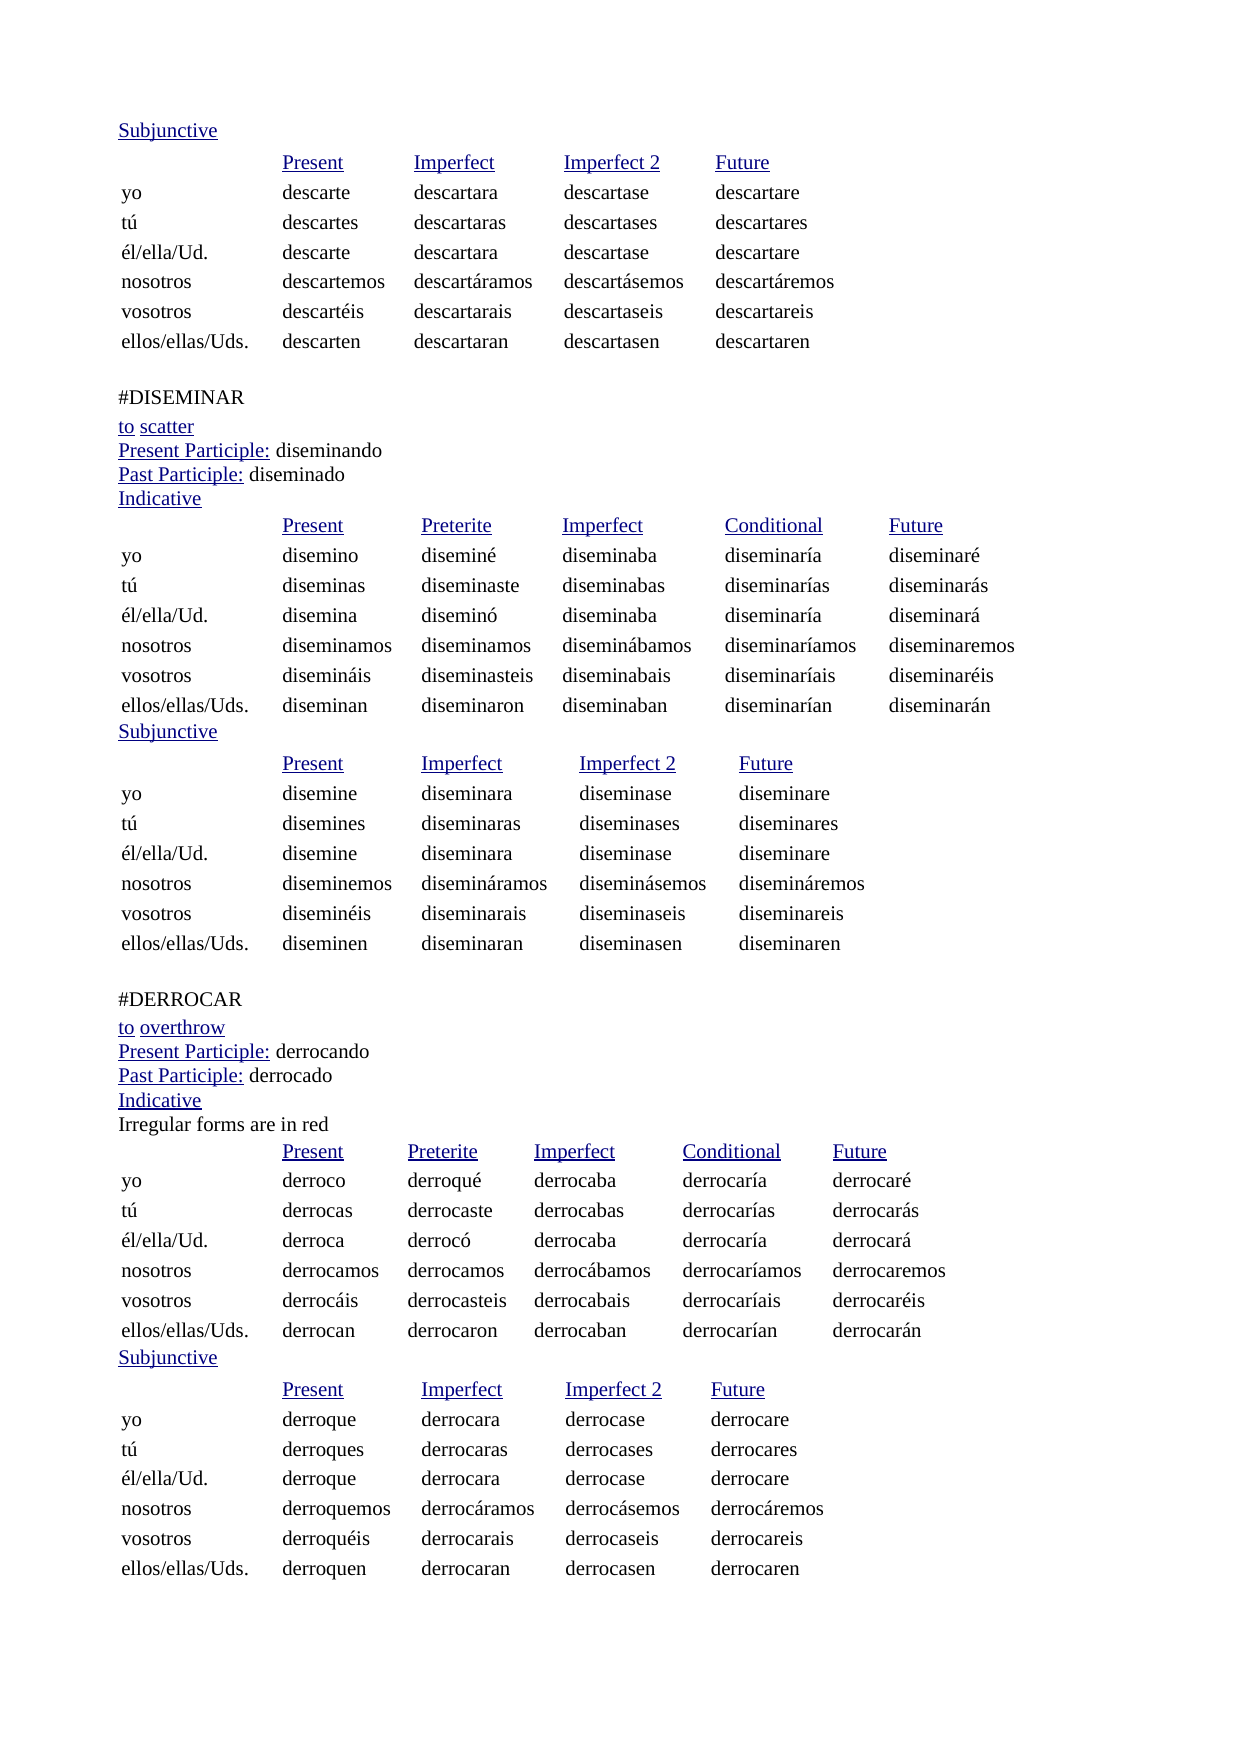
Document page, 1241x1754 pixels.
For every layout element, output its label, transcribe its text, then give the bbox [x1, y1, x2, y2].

text Indicative [118, 486, 1122, 510]
text Subjunctive [118, 1345, 1122, 1369]
text to scatter [118, 414, 1122, 438]
text Indicative [118, 1087, 1122, 1112]
text Subjunctive [118, 118, 1122, 142]
text Subjunctive [118, 719, 1122, 743]
text #DERROCAR [118, 986, 1122, 1011]
text Present Participle: derrocando [118, 1039, 1122, 1063]
text Present Participle: diseminando [118, 438, 1122, 462]
text Past Participle: diseminado [118, 462, 1122, 486]
text Past Participle: derrocado [118, 1063, 1122, 1087]
text to overthrow [118, 1015, 1122, 1039]
text Irregular forms are in red [118, 1112, 1122, 1136]
text #DISEMINAR [118, 385, 1122, 409]
